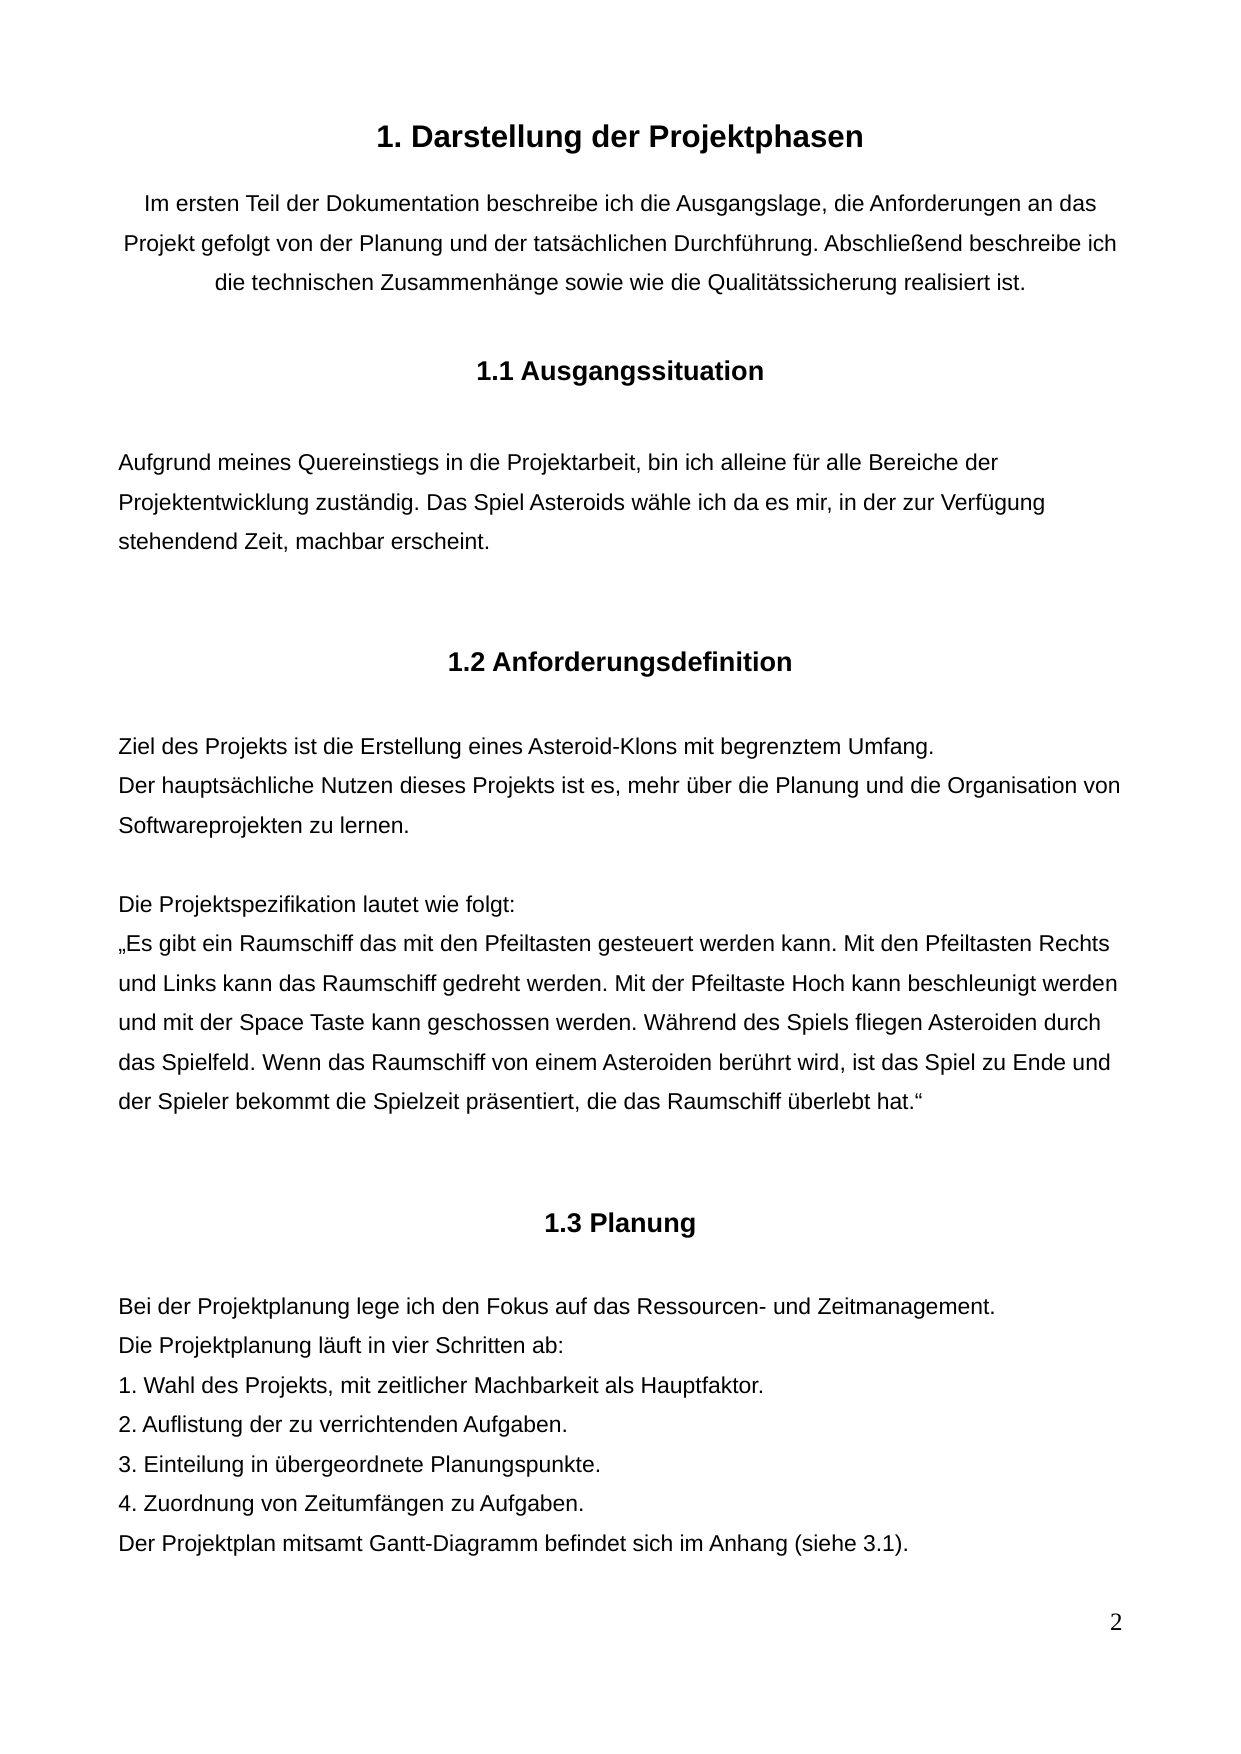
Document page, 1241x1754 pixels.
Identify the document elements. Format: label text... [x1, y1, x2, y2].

text Aufgrund meines Quereinstiegs in die Projektarbeit, bin ich alleine für alle Bereiche der Projektentwicklung zuständig. Das Spiel Asteroids wähle ich da es mir, in der zur Verfügung stehendend Zeit, machbar erscheint. [118, 449, 1122, 554]
text 1. Wahl des Projekts, mit zeitlicher Machbarkeit als Hauptfaktor. [118, 1372, 1122, 1398]
text „Es gibt ein Raumschiff das mit den Pfeiltasten gesteuert werden kann. Mit den Pfeiltasten Rechts und Links kann das Raumschiff gedreht werden. Mit der Pfeiltaste Hoch kann beschleunigt werden und mit der Space Taste kann geschossen werden. Während des Spiels fliegen Asteroiden durch das Spielfeld. Wenn das Raumschiff von einem Asteroiden berührt wird, ist das Spiel zu Ende und der Spieler bekommt die Spielzeit präsentiert, die das Raumschiff überlebt hat.“ [118, 930, 1122, 1114]
text Im ersten Teil der Dokumentation beschreibe ich die Ausgangslage, die Anforderungen an das Projekt gefolgt von der Planung und der tatsächlichen Durchführung. Abschließend beschreibe ich die technischen Zusammenhänge sowie wie die Qualitätssicherung realisiert ist. [118, 190, 1122, 295]
text Die Projektspezifikation lautet wie folgt: [118, 891, 1122, 917]
text 1. Darstellung der Projektphasen [118, 118, 1122, 154]
text Der Projektplan mitsamt Gantt-Diagramm befindet sich im Anhang (siehe 3.1). [118, 1530, 1122, 1556]
text 1.1 Ausgangssituation [118, 355, 1122, 387]
text Die Projektplanung läuft in vier Schritten ab: [118, 1332, 1122, 1359]
text Der hauptsächliche Nutzen dieses Projekts ist es, mehr über die Planung und die Organisation von Softwareprojekten zu lernen. [118, 772, 1122, 838]
text Ziel des Projekts ist die Erstellung eines Asteroid-Klons mit begrenztem Umfang. [118, 733, 1122, 759]
text 3. Einteilung in übergeordnete Planungspunkte. [118, 1451, 1122, 1477]
text 4. Zuordnung von Zeitumfängen zu Aufgaben. [118, 1490, 1122, 1517]
text Bei der Projektplanung lege ich den Fokus auf das Ressourcen- und Zeitmanagement. [118, 1293, 1122, 1319]
text 1.2 Anforderungsdefinition [118, 646, 1122, 678]
text 1.3 Planung [118, 1207, 1122, 1238]
text 2. Auflistung der zu verrichtenden Aufgaben. [118, 1411, 1122, 1438]
